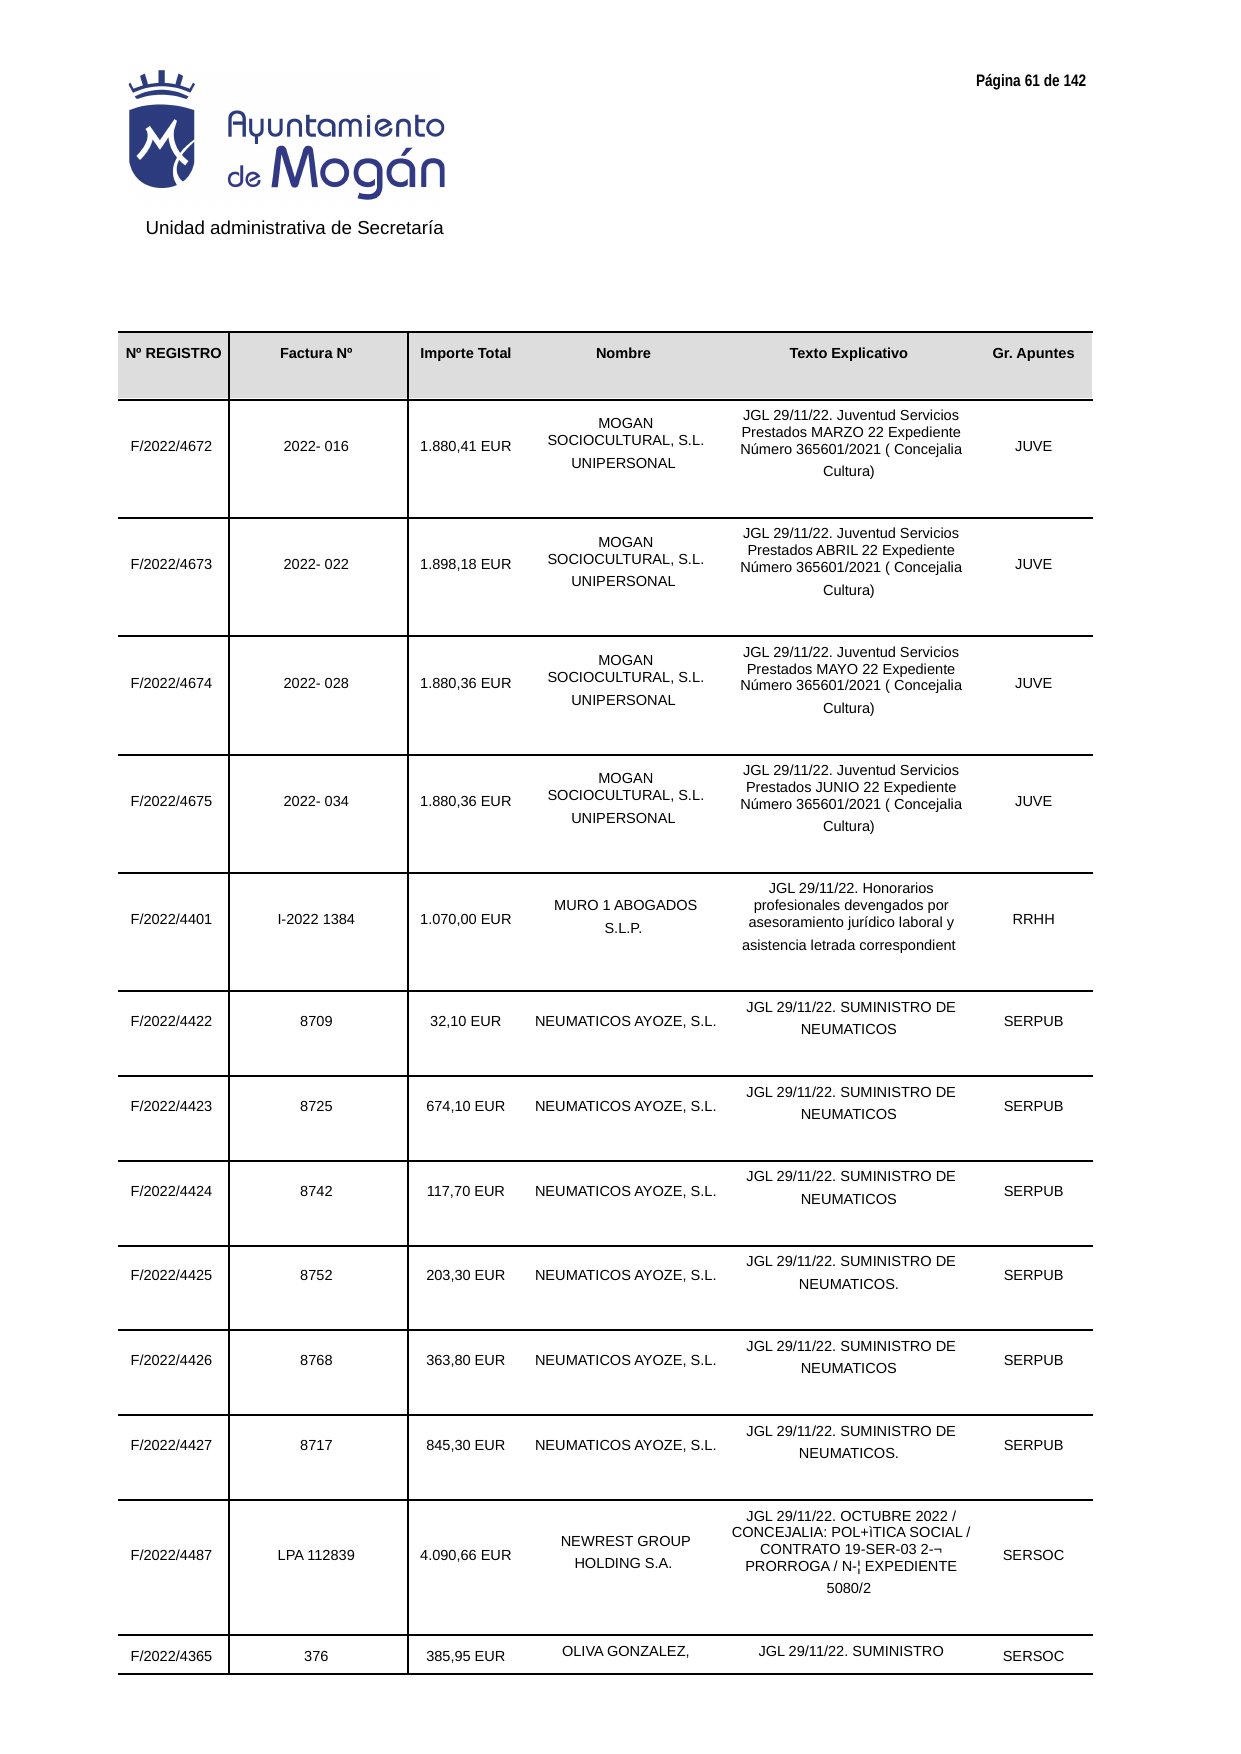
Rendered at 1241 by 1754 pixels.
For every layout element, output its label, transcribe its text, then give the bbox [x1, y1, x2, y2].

table_cell JUVE [979, 637, 1092, 753]
table_cell JGL 29/11/22. Juventud Servicios Prestados JUNIO 22 Expediente Número 365601/2021 ( Concejalia Cultura) [723, 756, 979, 872]
table_cell F/2022/4426 [118, 1331, 228, 1414]
table_cell 8717 [230, 1416, 407, 1499]
table_cell 363,80 EUR [409, 1331, 528, 1414]
table_cell 203,30 EUR [409, 1247, 528, 1329]
table_cell JGL 29/11/22. SUMINISTRO DE NEUMATICOS [723, 992, 979, 1075]
table_cell F/2022/4365 [118, 1636, 228, 1673]
table_cell 8742 [230, 1162, 407, 1244]
table_cell JGL 29/11/22. Juventud Servicios Prestados ABRIL 22 Expediente Número 365601/2021 ( Concejalia Cultura) [723, 519, 979, 635]
table_cell 385,95 EUR [409, 1636, 528, 1673]
table_cell 1.898,18 EUR [409, 519, 528, 635]
table_cell SERPUB [979, 992, 1092, 1075]
table_cell MOGAN SOCIOCULTURAL, S.L. UNIPERSONAL [528, 401, 723, 517]
table_cell JGL 29/11/22. OCTUBRE 2022 / CONCEJALIA: POL+ìTICA SOCIAL / CONTRATO 19-SER-03 2-¬ PRORROGA / N-¦ EXPEDIENTE 5080/2 [723, 1501, 979, 1634]
table_cell 8768 [230, 1331, 407, 1414]
table_cell 674,10 EUR [409, 1077, 528, 1160]
table_cell LPA 112839 [230, 1501, 407, 1634]
table_cell JGL 29/11/22. SUMINISTRO DE NEUMATICOS. [723, 1416, 979, 1499]
table_cell SERSOC [979, 1636, 1092, 1673]
table_cell F/2022/4425 [118, 1247, 228, 1329]
table_cell 8709 [230, 992, 407, 1075]
table_cell SERPUB [979, 1247, 1092, 1329]
table_cell 1.880,41 EUR [409, 401, 528, 517]
table_cell SERPUB [979, 1331, 1092, 1414]
table_cell NEUMATICOS AYOZE, S.L. [528, 1162, 723, 1244]
picture [128, 70, 445, 206]
table_header Texto Explicativo [723, 333, 979, 398]
table_cell JGL 29/11/22. SUMINISTRO DE NEUMATICOS [723, 1331, 979, 1414]
table_cell NEWREST GROUP HOLDING S.A. [528, 1501, 723, 1634]
table_cell SERPUB [979, 1416, 1092, 1499]
table_cell JUVE [979, 756, 1092, 872]
table_header Nº REGISTRO [118, 333, 228, 398]
table_cell JGL 29/11/22. Juventud Servicios Prestados MARZO 22 Expediente Número 365601/2021 ( Concejalia Cultura) [723, 401, 979, 517]
table_cell 1.070,00 EUR [409, 874, 528, 990]
table_cell JGL 29/11/22. Juventud Servicios Prestados MAYO 22 Expediente Número 365601/2021 ( Concejalia Cultura) [723, 637, 979, 753]
table_cell JUVE [979, 401, 1092, 517]
table_cell SERPUB [979, 1077, 1092, 1160]
table_cell JGL 29/11/22. SUMINISTRO DE NEUMATICOS [723, 1162, 979, 1244]
table_cell JGL 29/11/22. SUMINISTRO [723, 1636, 979, 1673]
table_cell F/2022/4424 [118, 1162, 228, 1244]
table_cell NEUMATICOS AYOZE, S.L. [528, 1077, 723, 1160]
table_header Importe Total [409, 333, 528, 398]
table_cell MOGAN SOCIOCULTURAL, S.L. UNIPERSONAL [528, 756, 723, 872]
table_cell I-2022 1384 [230, 874, 407, 990]
table_cell 2022- 016 [230, 401, 407, 517]
table_cell F/2022/4427 [118, 1416, 228, 1499]
table_cell 117,70 EUR [409, 1162, 528, 1244]
table_cell F/2022/4675 [118, 756, 228, 872]
table_cell F/2022/4674 [118, 637, 228, 753]
table_cell 8725 [230, 1077, 407, 1160]
table_cell 32,10 EUR [409, 992, 528, 1075]
table_cell OLIVA GONZALEZ, [528, 1636, 723, 1673]
table_cell F/2022/4672 [118, 401, 228, 517]
table_cell MURO 1 ABOGADOS S.L.P. [528, 874, 723, 990]
table_cell F/2022/4423 [118, 1077, 228, 1160]
table_cell 1.880,36 EUR [409, 637, 528, 753]
table_header Factura Nº [230, 333, 407, 398]
table_cell NEUMATICOS AYOZE, S.L. [528, 1416, 723, 1499]
table_cell 376 [230, 1636, 407, 1673]
table_cell F/2022/4487 [118, 1501, 228, 1634]
table_cell NEUMATICOS AYOZE, S.L. [528, 1331, 723, 1414]
table_cell 2022- 028 [230, 637, 407, 753]
table_cell F/2022/4673 [118, 519, 228, 635]
table_cell 4.090,66 EUR [409, 1501, 528, 1634]
table_cell JGL 29/11/22. SUMINISTRO DE NEUMATICOS. [723, 1247, 979, 1329]
table_cell 845,30 EUR [409, 1416, 528, 1499]
table_cell JUVE [979, 519, 1092, 635]
table_cell 2022- 022 [230, 519, 407, 635]
table_cell 1.880,36 EUR [409, 756, 528, 872]
table_cell SERPUB [979, 1162, 1092, 1244]
table_cell RRHH [979, 874, 1092, 990]
table_cell F/2022/4422 [118, 992, 228, 1075]
table_cell F/2022/4401 [118, 874, 228, 990]
table_cell MOGAN SOCIOCULTURAL, S.L. UNIPERSONAL [528, 637, 723, 753]
table_cell 8752 [230, 1247, 407, 1329]
table_cell NEUMATICOS AYOZE, S.L. [528, 992, 723, 1075]
table_cell MOGAN SOCIOCULTURAL, S.L. UNIPERSONAL [528, 519, 723, 635]
table_cell NEUMATICOS AYOZE, S.L. [528, 1247, 723, 1329]
table_cell JGL 29/11/22. SUMINISTRO DE NEUMATICOS [723, 1077, 979, 1160]
table_cell JGL 29/11/22. Honorarios profesionales devengados por asesoramiento jurídico laboral y asistencia letrada correspondient [723, 874, 979, 990]
table_header Nombre [528, 333, 723, 398]
table_cell 2022- 034 [230, 756, 407, 872]
table_cell SERSOC [979, 1501, 1092, 1634]
table_header Gr. Apuntes [979, 333, 1092, 398]
